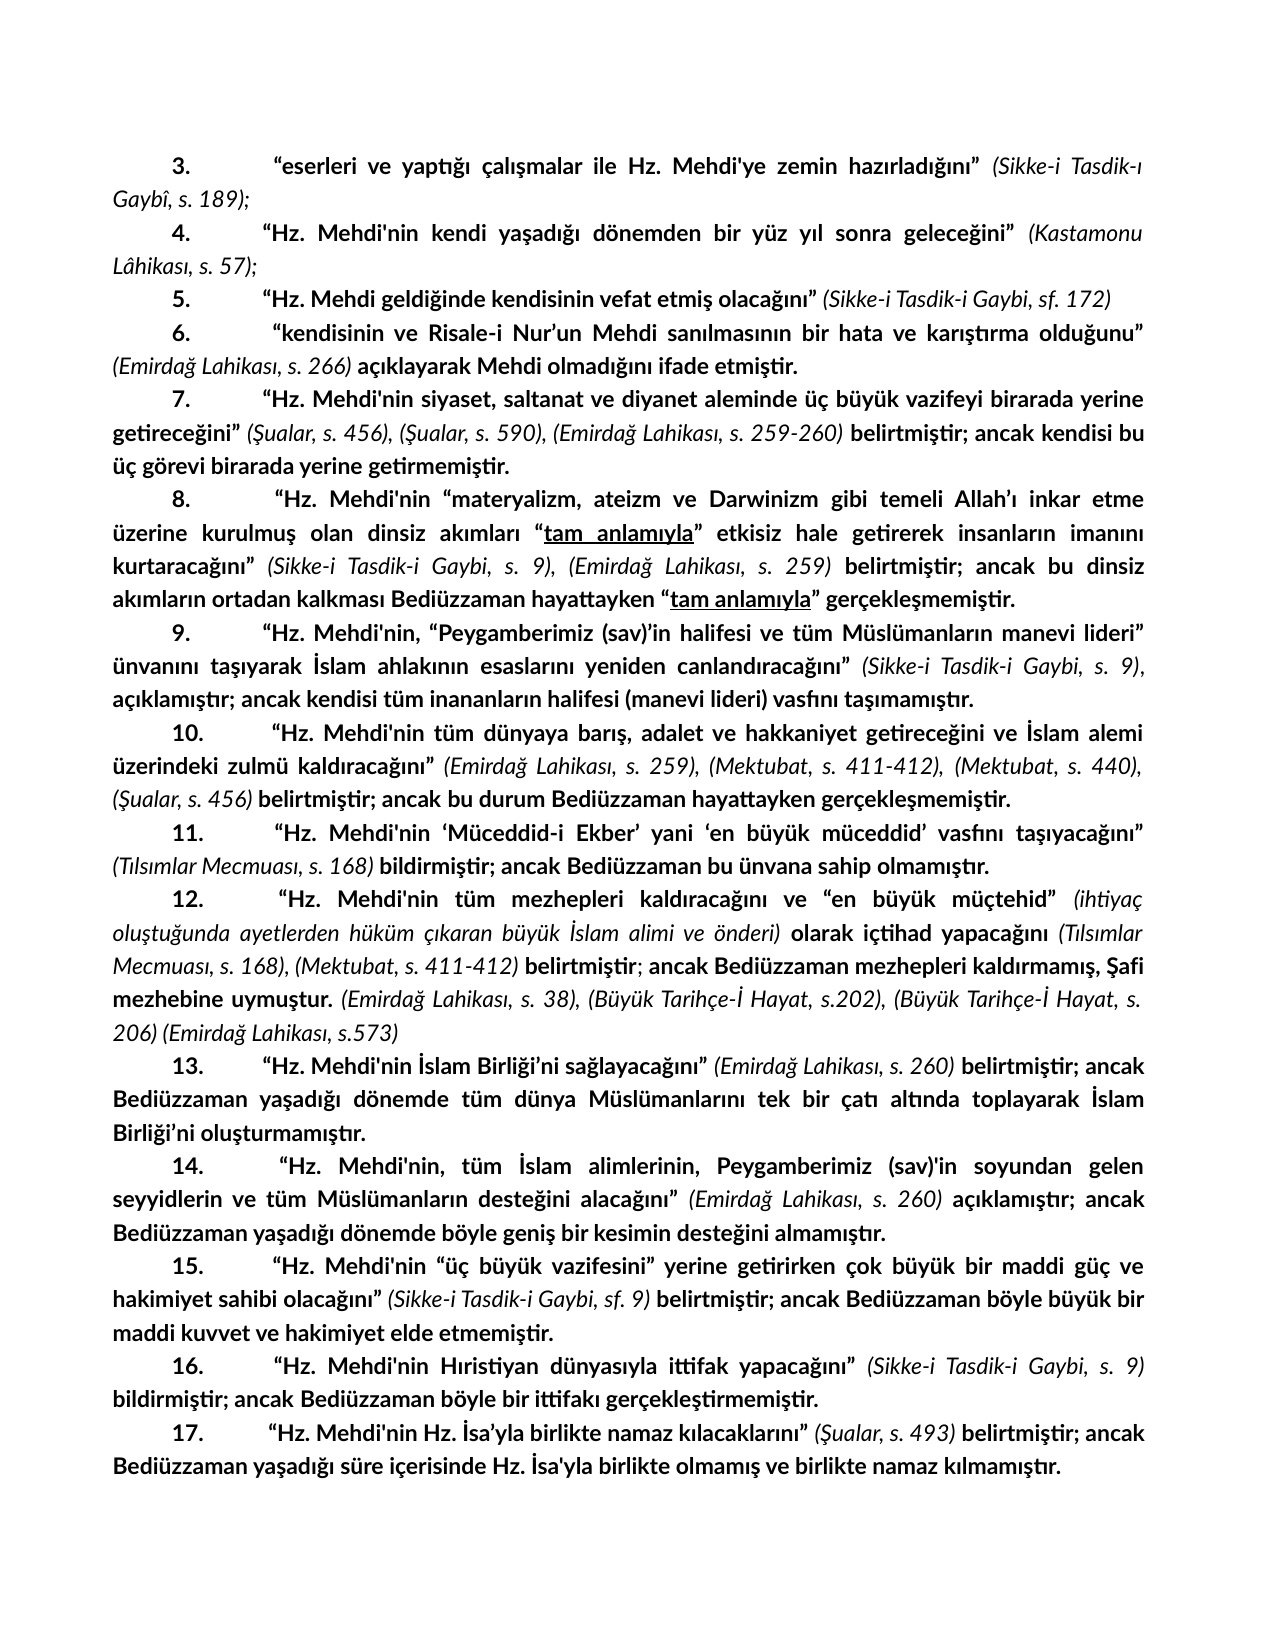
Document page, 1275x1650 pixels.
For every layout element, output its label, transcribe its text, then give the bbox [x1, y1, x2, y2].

text 10. “Hz. Mehdi'nin tüm dünyaya barış, adalet ve hakkaniyet getireceğini ve İslam alemi üzerindeki zulmü kaldıracağını” (Emirdağ Lahikası, s. 259), (Mektubat, s. 411-412), (Mektubat, s. 440), (Şualar, s. 456) belirtmiştir; ancak bu durum Bediüzzaman hayattayken gerçekleşmemiştir. [112, 714, 1145, 814]
text 14. “Hz. Mehdi'nin, tüm İslam alimlerinin, Peygamberimiz (sav)'in soyundan gelen seyyidlerin ve tüm Müslümanların desteğini alacağını” (Emirdağ Lahikası, s. 260) açıklamıştır; ancak Bediüzzaman yaşadığı dönemde böyle geniş bir kesimin desteğini almamıştır. [112, 1148, 1145, 1248]
text 17. “Hz. Mehdi'nin Hz. İsa’yla birlikte namaz kılacaklarını” (Şualar, s. 493) belirtmiştir; ancak Bediüzzaman yaşadığı süre içerisinde Hz. İsa'yla birlikte olmamış ve birlikte namaz kılmamıştır. [112, 1414, 1145, 1481]
text 16. “Hz. Mehdi'nin Hıristiyan dünyasıyla ittifak yapacağını” (Sikke-i Tasdik-i Gaybi, s. 9) bildirmiştir; ancak Bediüzzaman böyle bir ittifakı gerçekleştirmemiştir. [112, 1348, 1145, 1414]
text 6. “kendisinin ve Risale-i Nur’un Mehdi sanılmasının bir hata ve karıştırma olduğunu” (Emirdağ Lahikası, s. 266) açıklayarak Mehdi olmadığını ifade etmiştir. [112, 314, 1145, 381]
text 15. “Hz. Mehdi'nin “üç büyük vazifesini” yerine getirirken çok büyük bir maddi güç ve hakimiyet sahibi olacağını” (Sikke-i Tasdik-i Gaybi, sf. 9) belirtmiştir; ancak Bediüzzaman böyle büyük bir maddi kuvvet ve hakimiyet elde etmemiştir. [112, 1248, 1145, 1348]
text 12. “Hz. Mehdi'nin tüm mezhepleri kaldıracağını ve “en büyük müçtehid” (ihtiyaç oluştuğunda ayetlerden hüküm çıkaran büyük İslam alimi ve önderi) olarak içtihad yapacağını (Tılsımlar Mecmuası, s. 168), (Mektubat, s. 411-412) belirtmiştir; ancak Bediüzzaman mezhepleri kaldırmamış, Şafi mezhebine uymuştur. (Emirdağ Lahikası, s. 38), (Büyük Tarihçe-İ Hayat, s.202), (Büyük Tarihçe-İ Hayat, s. 206) (Emirdağ Lahikası, s.573) [112, 881, 1145, 1048]
text 3. “eserleri ve yaptığı çalışmalar ile Hz. Mehdi'ye zemin hazırladığını” (Sikke-i Tasdik-ı Gaybî, s. 189); [112, 148, 1145, 214]
text 11. “Hz. Mehdi'nin ‘Müceddid-i Ekber’ yani ‘en büyük müceddid’ vasfını taşıyacağını” (Tılsımlar Mecmuası, s. 168) bildirmiştir; ancak Bediüzzaman bu ünvana sahip olmamıştır. [112, 814, 1145, 881]
text 4. “Hz. Mehdi'nin kendi yaşadığı dönemden bir yüz yıl sonra geleceğini” (Kastamonu Lâhikası, s. 57); [112, 214, 1145, 281]
text 7. “Hz. Mehdi'nin siyaset, saltanat ve diyanet aleminde üç büyük vazifeyi birarada yerine getireceğini” (Şualar, s. 456), (Şualar, s. 590), (Emirdağ Lahikası, s. 259-260) belirtmiştir; ancak kendisi bu üç görevi birarada yerine getirmemiştir. [112, 381, 1145, 481]
text 13. “Hz. Mehdi'nin İslam Birliği’ni sağlayacağını” (Emirdağ Lahikası, s. 260) belirtmiştir; ancak Bediüzzaman yaşadığı dönemde tüm dünya Müslümanlarını tek bir çatı altında toplayarak İslam Birliği’ni oluşturmamıştır. [112, 1048, 1145, 1148]
text 5. “Hz. Mehdi geldiğinde kendisinin vefat etmiş olacağını” (Sikke-i Tasdik-i Gaybi, sf. 172) [112, 281, 1145, 314]
text 9. “Hz. Mehdi'nin, “Peygamberimiz (sav)’in halifesi ve tüm Müslümanların manevi lideri” ünvanını taşıyarak İslam ahlakının esaslarını yeniden canlandıracağını” (Sikke-i Tasdik-i Gaybi, s. 9), açıklamıştır; ancak kendisi tüm inananların halifesi (manevi lideri) vasfını taşımamıştır. [112, 614, 1145, 714]
text 8. “Hz. Mehdi'nin “materyalizm, ateizm ve Darwinizm gibi temeli Allah’ı inkar etme üzerine kurulmuş olan dinsiz akımları “tam anlamıyla” etkisiz hale getirerek insanların imanını kurtaracağını” (Sikke-i Tasdik-i Gaybi, s. 9), (Emirdağ Lahikası, s. 259) belirtmiştir; ancak bu dinsiz akımların ortadan kalkması Bediüzzaman hayattayken “tam anlamıyla” gerçekleşmemiştir. [112, 481, 1145, 614]
